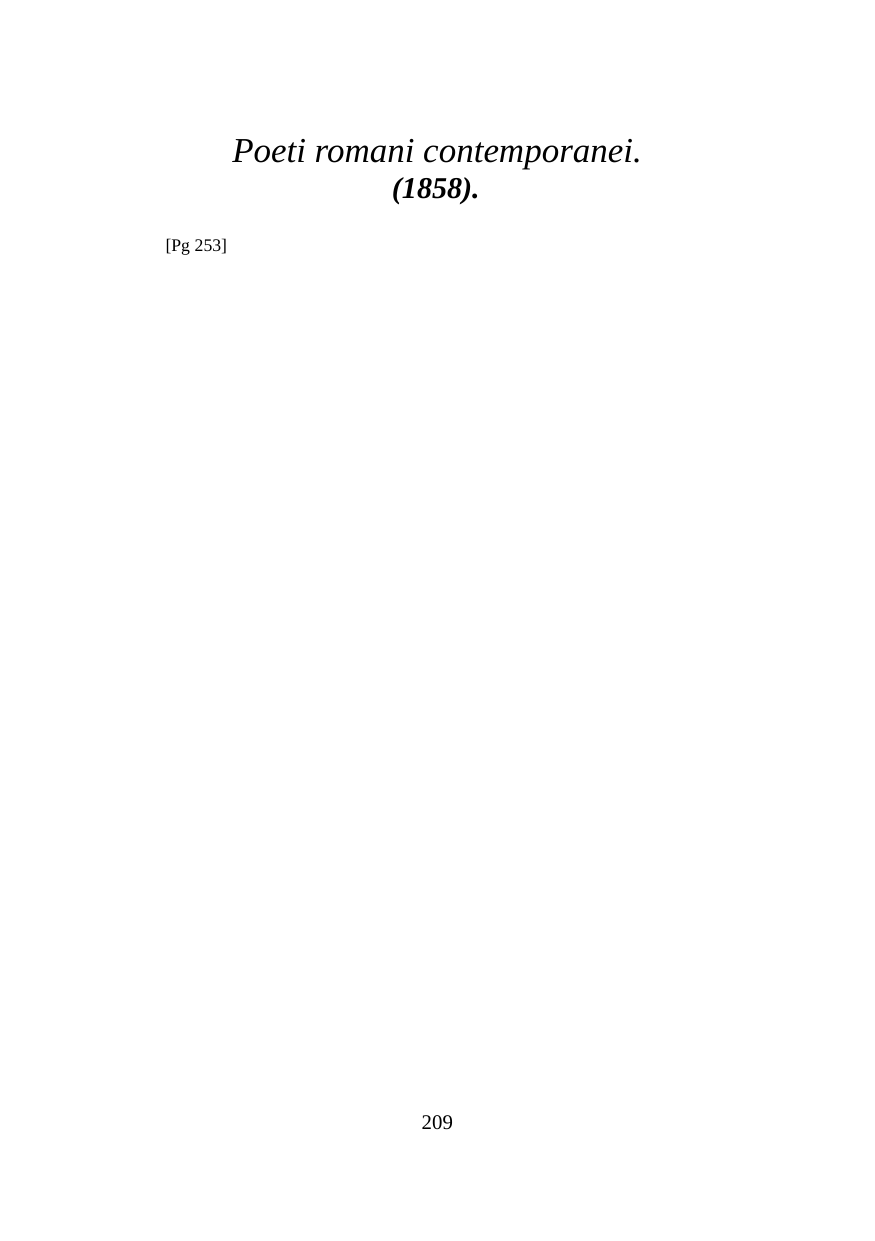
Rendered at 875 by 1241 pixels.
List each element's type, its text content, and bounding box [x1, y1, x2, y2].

subtitle Poeti romani contemporanei. (1858). [165, 130, 709, 205]
text [Pg 253] [165, 234, 709, 255]
